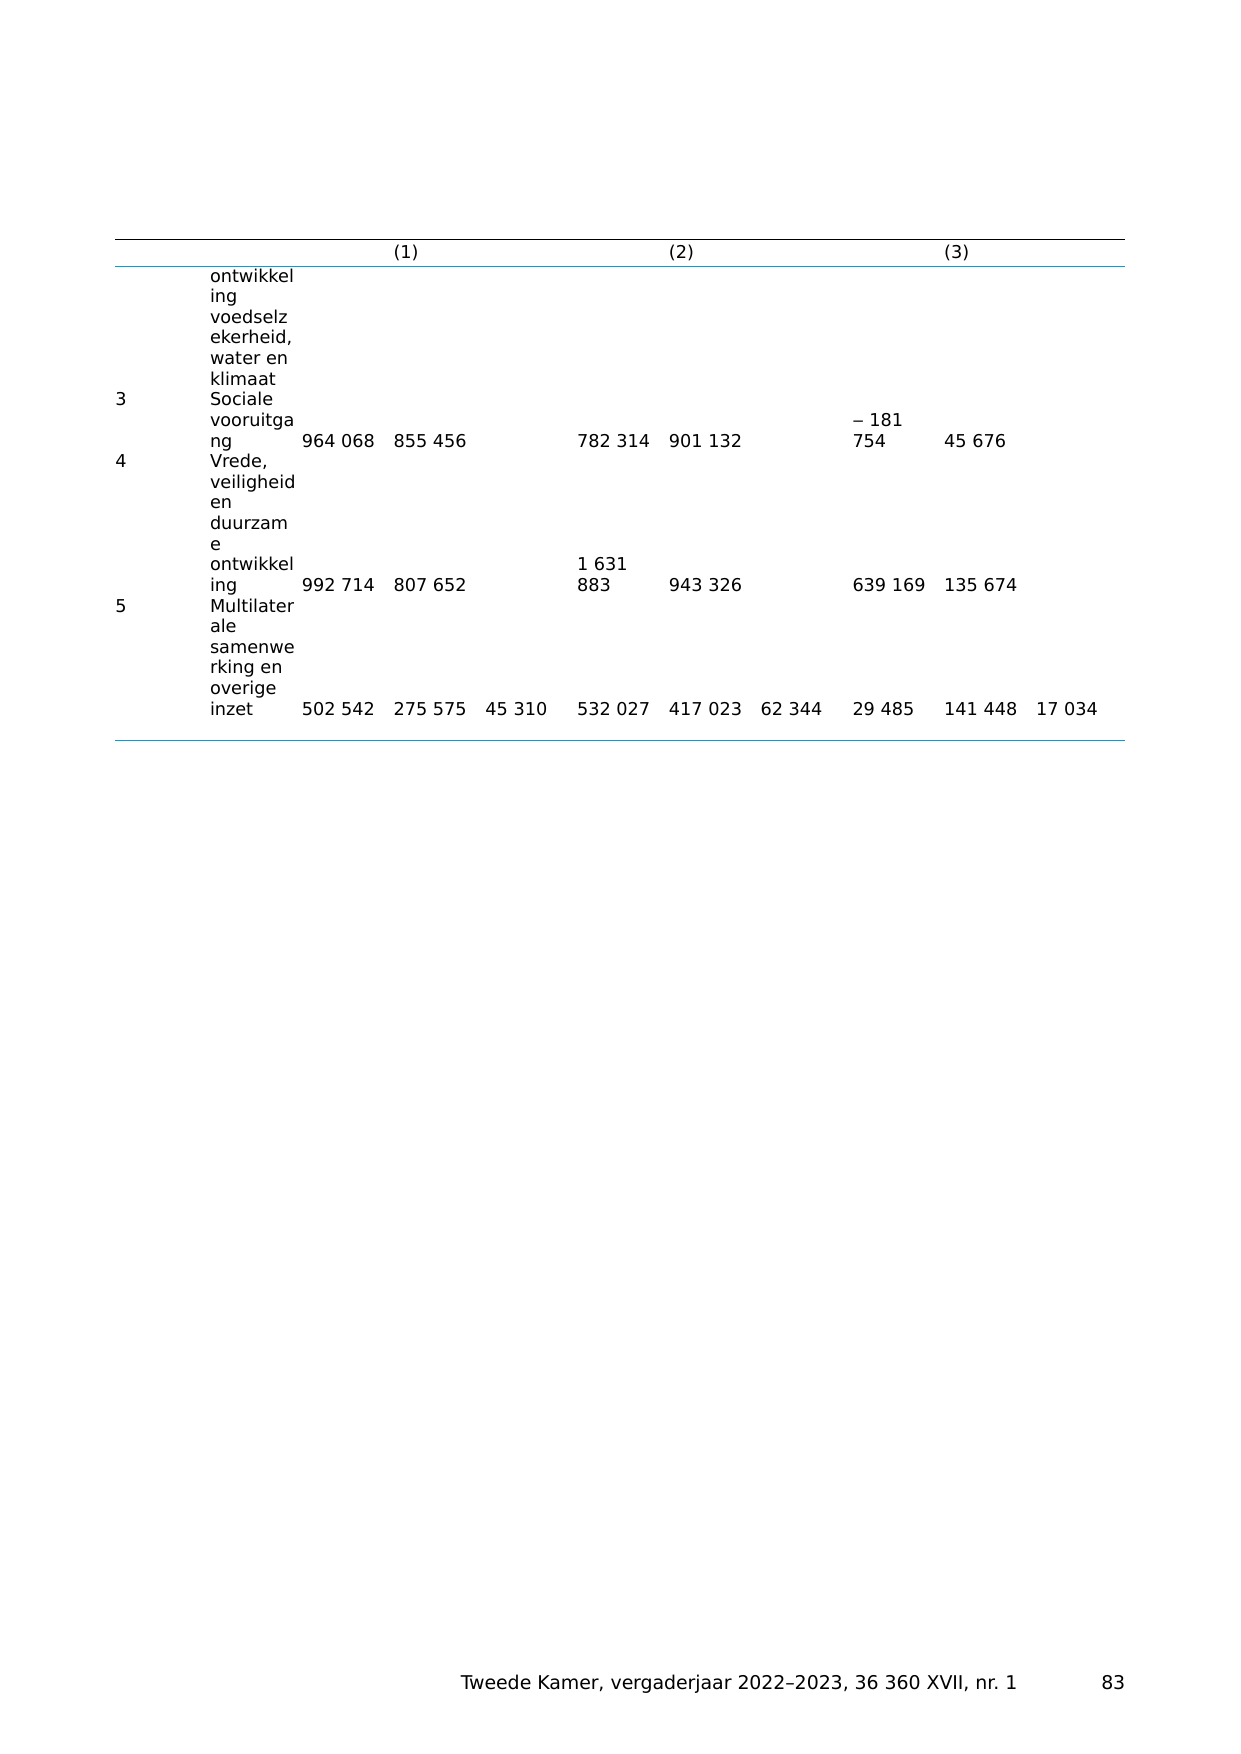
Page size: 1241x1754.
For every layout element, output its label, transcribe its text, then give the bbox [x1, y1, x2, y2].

table_cell 943 326 [666, 451, 757, 596]
table_cell [482, 240, 574, 266]
table_cell [758, 719, 849, 740]
table_cell 17 034 [1033, 596, 1125, 719]
table_cell 45 676 [941, 389, 1033, 451]
table_cell [299, 240, 390, 266]
table_cell 992 714 [299, 451, 390, 596]
table_cell [207, 719, 299, 740]
table_cell [299, 267, 390, 389]
table_cell 1 631 883 [574, 451, 666, 596]
table_cell [758, 389, 849, 451]
table_cell [1033, 719, 1125, 740]
table_cell [115, 719, 207, 740]
table_cell [941, 267, 1033, 389]
table_cell Multilaterale samenwerking en overige inzet [207, 596, 299, 719]
table_cell 275 575 [390, 596, 482, 719]
table_cell ontwikkeling voedselzekerheid, water en klimaat [207, 267, 299, 389]
table_cell 532 027 [574, 596, 666, 719]
table_cell 29 485 [849, 596, 941, 719]
table_cell [849, 240, 941, 266]
table_cell [299, 719, 390, 740]
table_cell [666, 267, 757, 389]
table_cell [758, 267, 849, 389]
table_cell 45 310 [482, 596, 574, 719]
table_cell [1033, 389, 1125, 451]
table_cell [941, 719, 1033, 740]
table_cell 4 [115, 451, 207, 596]
table_cell (3) [941, 240, 1033, 266]
table_cell Vrede, veiligheid en duurzame ontwikkeling [207, 451, 299, 596]
table_cell [1033, 267, 1125, 389]
table_cell 3 [115, 389, 207, 451]
table_cell 639 169 [849, 451, 941, 596]
table_cell ‒ 181 754 [849, 389, 941, 451]
table_cell 62 344 [758, 596, 849, 719]
table_cell [115, 267, 207, 389]
table_cell 417 023 [666, 596, 757, 719]
table_cell [482, 389, 574, 451]
table_cell [849, 719, 941, 740]
table_cell [758, 451, 849, 596]
table_cell [1033, 451, 1125, 596]
table_cell (1) [390, 240, 482, 266]
table_cell [666, 719, 757, 740]
table_cell 141 448 [941, 596, 1033, 719]
table_cell 782 314 [574, 389, 666, 451]
table_cell [849, 267, 941, 389]
table_cell 135 674 [941, 451, 1033, 596]
table_header Tabel 16 Departementale verantwoordingsstaat 2022 voor Buitenlandse Handel en Ontwikkelingssamenwerking (XVII) (Bedragen x € 1.000) [115, 191, 1125, 239]
table_cell [574, 240, 666, 266]
table_cell Sociale vooruitgang [207, 389, 299, 451]
table_cell (2) [666, 240, 757, 266]
table_cell [758, 240, 849, 266]
table_cell [1033, 240, 1125, 266]
table_cell [115, 240, 207, 266]
table_cell [482, 719, 574, 740]
table_cell [390, 719, 482, 740]
table_cell 502 542 [299, 596, 390, 719]
table_cell [574, 719, 666, 740]
table_cell [390, 267, 482, 389]
table_cell 855 456 [390, 389, 482, 451]
table_cell [207, 240, 299, 266]
table_cell 901 132 [666, 389, 757, 451]
table_cell 5 [115, 596, 207, 719]
table_cell [482, 267, 574, 389]
table_cell 964 068 [299, 389, 390, 451]
table_cell [482, 451, 574, 596]
table_cell [574, 267, 666, 389]
table_cell 807 652 [390, 451, 482, 596]
